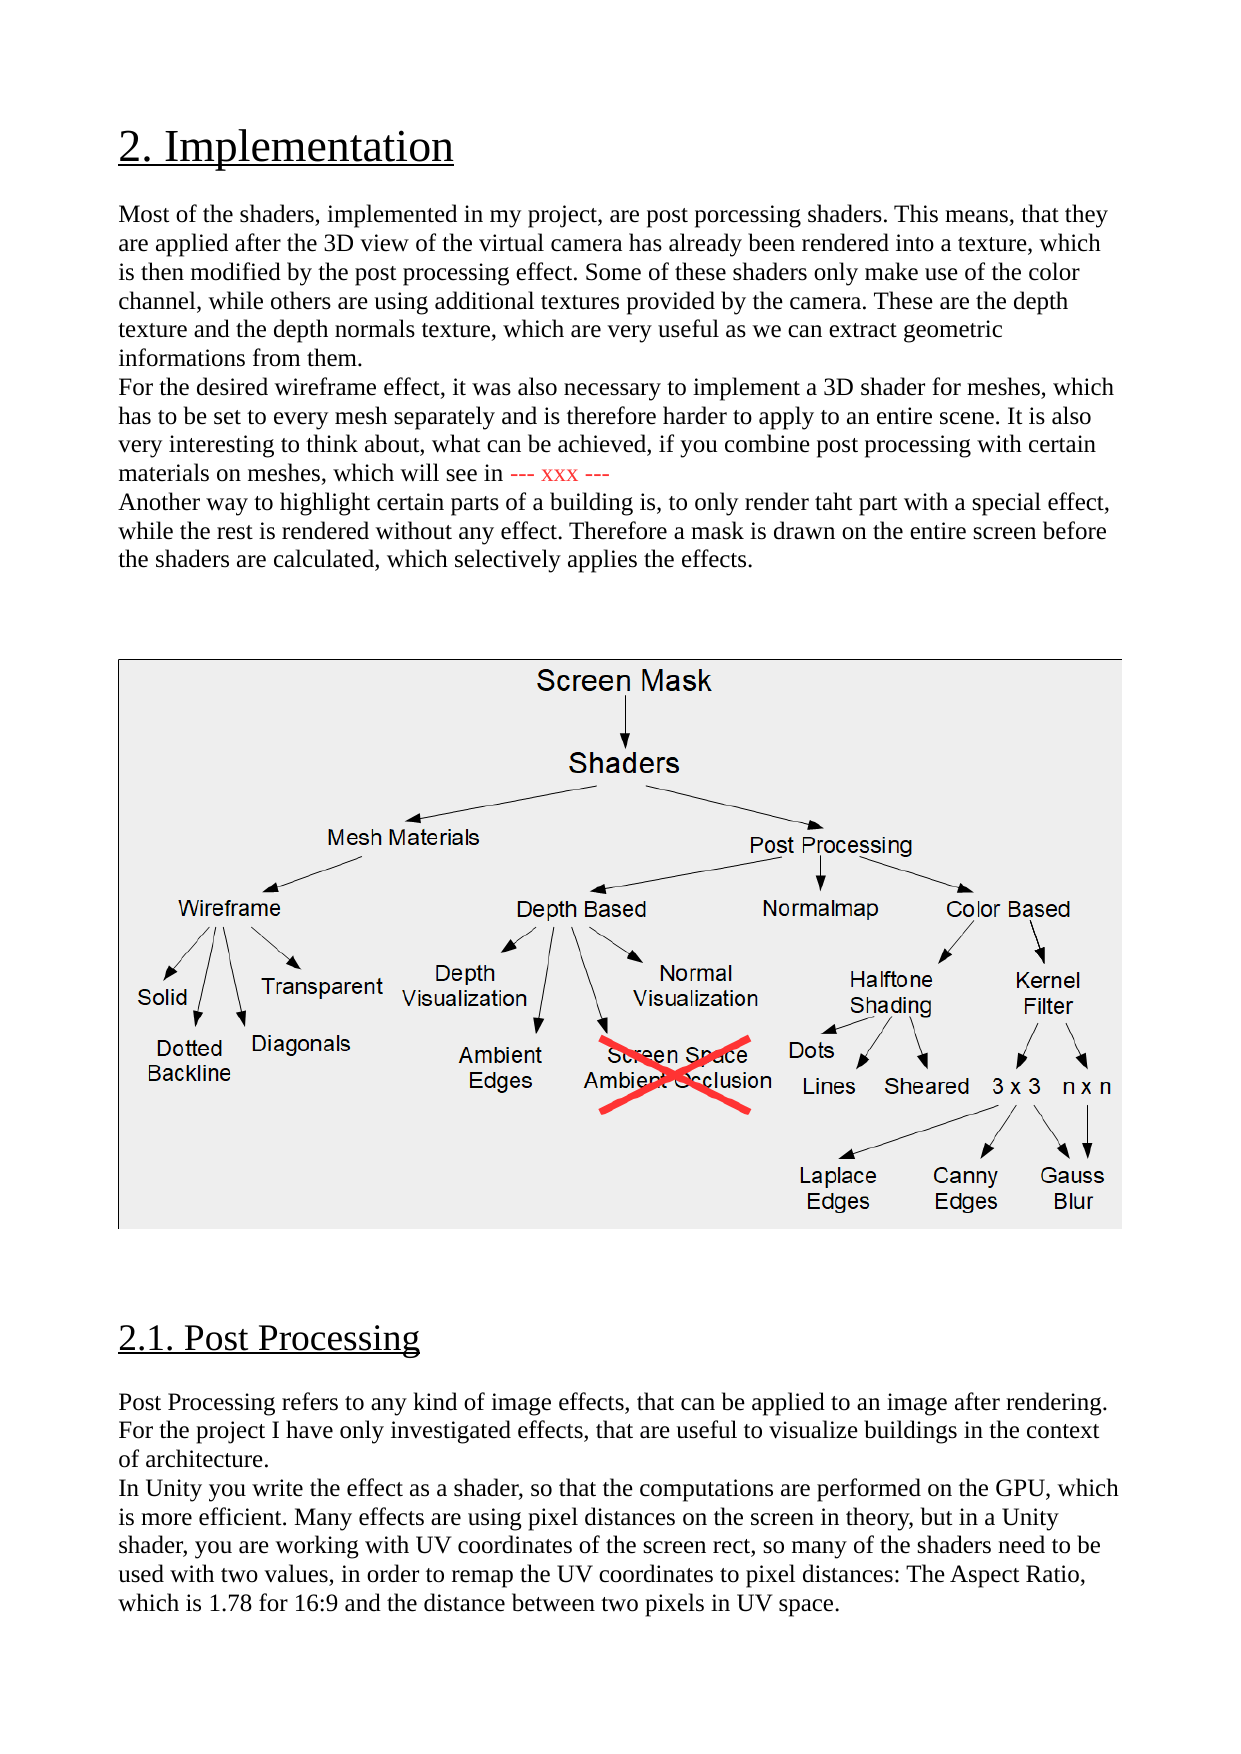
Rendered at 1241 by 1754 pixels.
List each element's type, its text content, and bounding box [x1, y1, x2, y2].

text Most of the shaders, implemented in my project, are post porcessing shaders. This means, that they are applied after the 3D view of the virtual camera has already been rendered into a texture, which is then modified by the post processing effect. Some of these shaders only make use of the color channel, while others are using additional textures provided by the camera. These are the depth texture and the depth normals texture, which are very useful as we can extract geometric informations from them. [118, 199, 1122, 372]
text Another way to highlight certain parts of a building is, to only render taht part with a special effect, while the rest is rendered without any effect. Therefore a mask is drawn on the entire screen before the shaders are calculated, which selectively applies the effects. [118, 487, 1122, 573]
text 2. Implementation [118, 118, 1122, 171]
text In Unity you write the effect as a shader, so that the computations are performed on the GPU, which is more efficient. Many effects are using pixel distances on the screen in theory, but in a Unity shader, you are working with UV coordinates of the screen rect, so many of the shaders need to be used with two values, in order to remap the UV coordinates to pixel distances: The Aspect Ratio, which is 1.78 for 16:9 and the distance between two pixels in UV space. [118, 1473, 1122, 1617]
text Post Processing refers to any kind of image effects, that can be applied to an image after rendering. For the project I have only investigated effects, that are useful to visualize buildings in the context of architecture. [118, 1387, 1122, 1473]
text 2.1. Post Processing [118, 1315, 1122, 1358]
picture [118, 659, 1122, 1229]
text For the desired wireframe effect, it was also necessary to implement a 3D shader for meshes, which has to be set to every mesh separately and is therefore harder to apply to an entire scene. It is also very interesting to think about, what can be achieved, if you combine post processing with certain materials on meshes, which will see in --- xxx --- [118, 372, 1122, 487]
